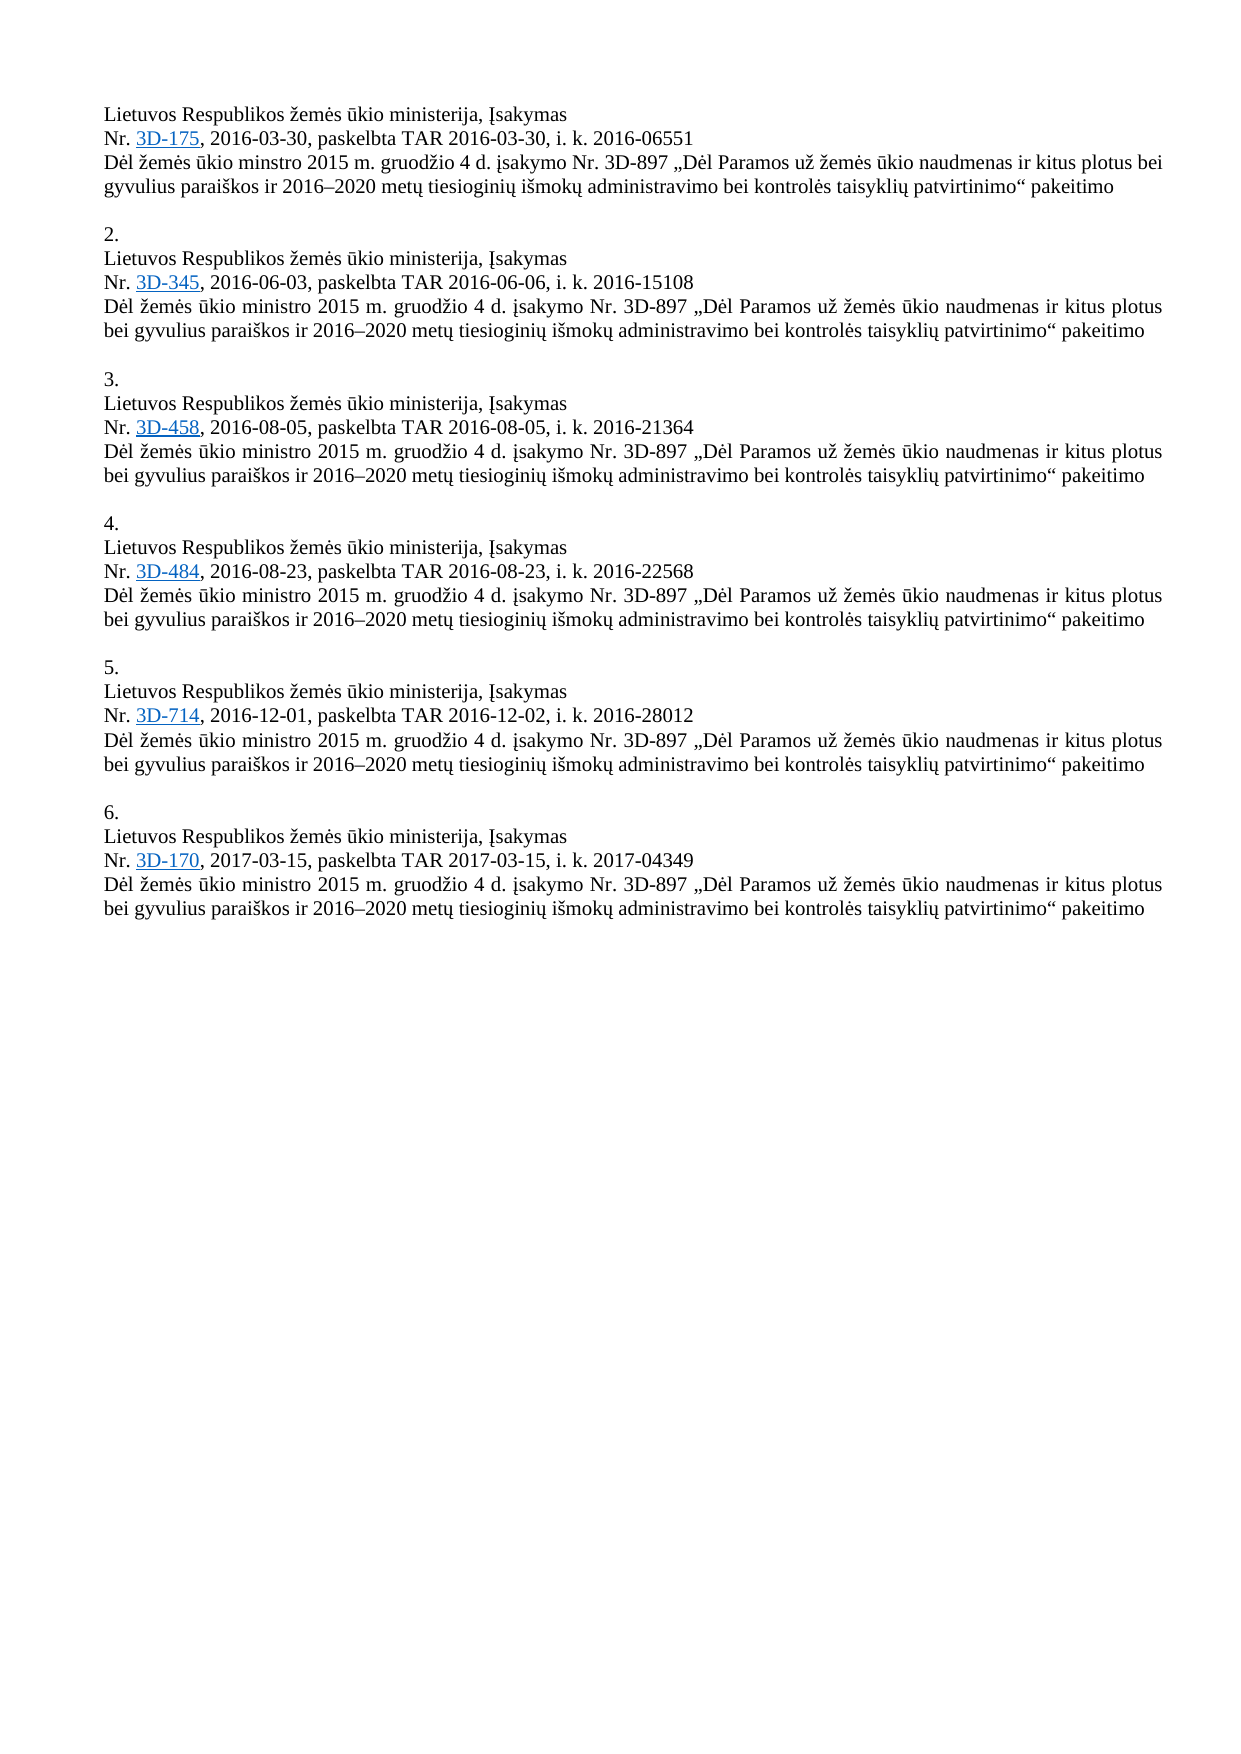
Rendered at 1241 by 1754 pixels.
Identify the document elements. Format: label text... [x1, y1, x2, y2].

text Lietuvos Respublikos žemės ūkio ministerija, Įsakymas [103, 102, 1165, 126]
text 3. [103, 367, 1165, 391]
text Nr. 3D-484, 2016-08-23, paskelbta TAR 2016-08-23, i. k. 2016-22568 [103, 559, 1165, 583]
text Nr. 3D-458, 2016-08-05, paskelbta TAR 2016-08-05, i. k. 2016-21364 [103, 415, 1165, 439]
text 5. [103, 655, 1165, 679]
text Dėl žemės ūkio ministro 2015 m. gruodžio 4 d. įsakymo Nr. 3D-897 „Dėl Paramos už žemės ūkio naudmenas ir kitus plotus bei gyvulius paraiškos ir 2016–2020 metų tiesioginių išmokų administravimo bei kontrolės taisyklių patvirtinimo“ pakeitimo [103, 439, 1165, 487]
text Dėl žemės ūkio ministro 2015 m. gruodžio 4 d. įsakymo Nr. 3D-897 „Dėl Paramos už žemės ūkio naudmenas ir kitus plotus bei gyvulius paraiškos ir 2016–2020 metų tiesioginių išmokų administravimo bei kontrolės taisyklių patvirtinimo“ pakeitimo [103, 872, 1165, 920]
text Dėl žemės ūkio minstro 2015 m. gruodžio 4 d. įsakymo Nr. 3D-897 „Dėl Paramos už žemės ūkio naudmenas ir kitus plotus bei gyvulius paraiškos ir 2016–2020 metų tiesioginių išmokų administravimo bei kontrolės taisyklių patvirtinimo“ pakeitimo [103, 150, 1165, 198]
text Dėl žemės ūkio ministro 2015 m. gruodžio 4 d. įsakymo Nr. 3D-897 „Dėl Paramos už žemės ūkio naudmenas ir kitus plotus bei gyvulius paraiškos ir 2016–2020 metų tiesioginių išmokų administravimo bei kontrolės taisyklių patvirtinimo“ pakeitimo [103, 294, 1165, 342]
text 6. [103, 800, 1165, 824]
text Lietuvos Respublikos žemės ūkio ministerija, Įsakymas [103, 246, 1165, 270]
text Nr. 3D-345, 2016-06-03, paskelbta TAR 2016-06-06, i. k. 2016-15108 [103, 270, 1165, 294]
text Nr. 3D-175, 2016-03-30, paskelbta TAR 2016-03-30, i. k. 2016-06551 [103, 126, 1165, 150]
text Lietuvos Respublikos žemės ūkio ministerija, Įsakymas [103, 535, 1165, 559]
text Nr. 3D-170, 2017-03-15, paskelbta TAR 2017-03-15, i. k. 2017-04349 [103, 848, 1165, 872]
text Lietuvos Respublikos žemės ūkio ministerija, Įsakymas [103, 824, 1165, 848]
text 4. [103, 511, 1165, 535]
text Dėl žemės ūkio ministro 2015 m. gruodžio 4 d. įsakymo Nr. 3D-897 „Dėl Paramos už žemės ūkio naudmenas ir kitus plotus bei gyvulius paraiškos ir 2016–2020 metų tiesioginių išmokų administravimo bei kontrolės taisyklių patvirtinimo“ pakeitimo [103, 583, 1165, 631]
text Lietuvos Respublikos žemės ūkio ministerija, Įsakymas [103, 391, 1165, 415]
text Nr. 3D-714, 2016-12-01, paskelbta TAR 2016-12-02, i. k. 2016-28012 [103, 703, 1165, 727]
text Lietuvos Respublikos žemės ūkio ministerija, Įsakymas [103, 679, 1165, 703]
text Dėl žemės ūkio ministro 2015 m. gruodžio 4 d. įsakymo Nr. 3D-897 „Dėl Paramos už žemės ūkio naudmenas ir kitus plotus bei gyvulius paraiškos ir 2016–2020 metų tiesioginių išmokų administravimo bei kontrolės taisyklių patvirtinimo“ pakeitimo [103, 727, 1165, 776]
text 2. [103, 222, 1165, 246]
